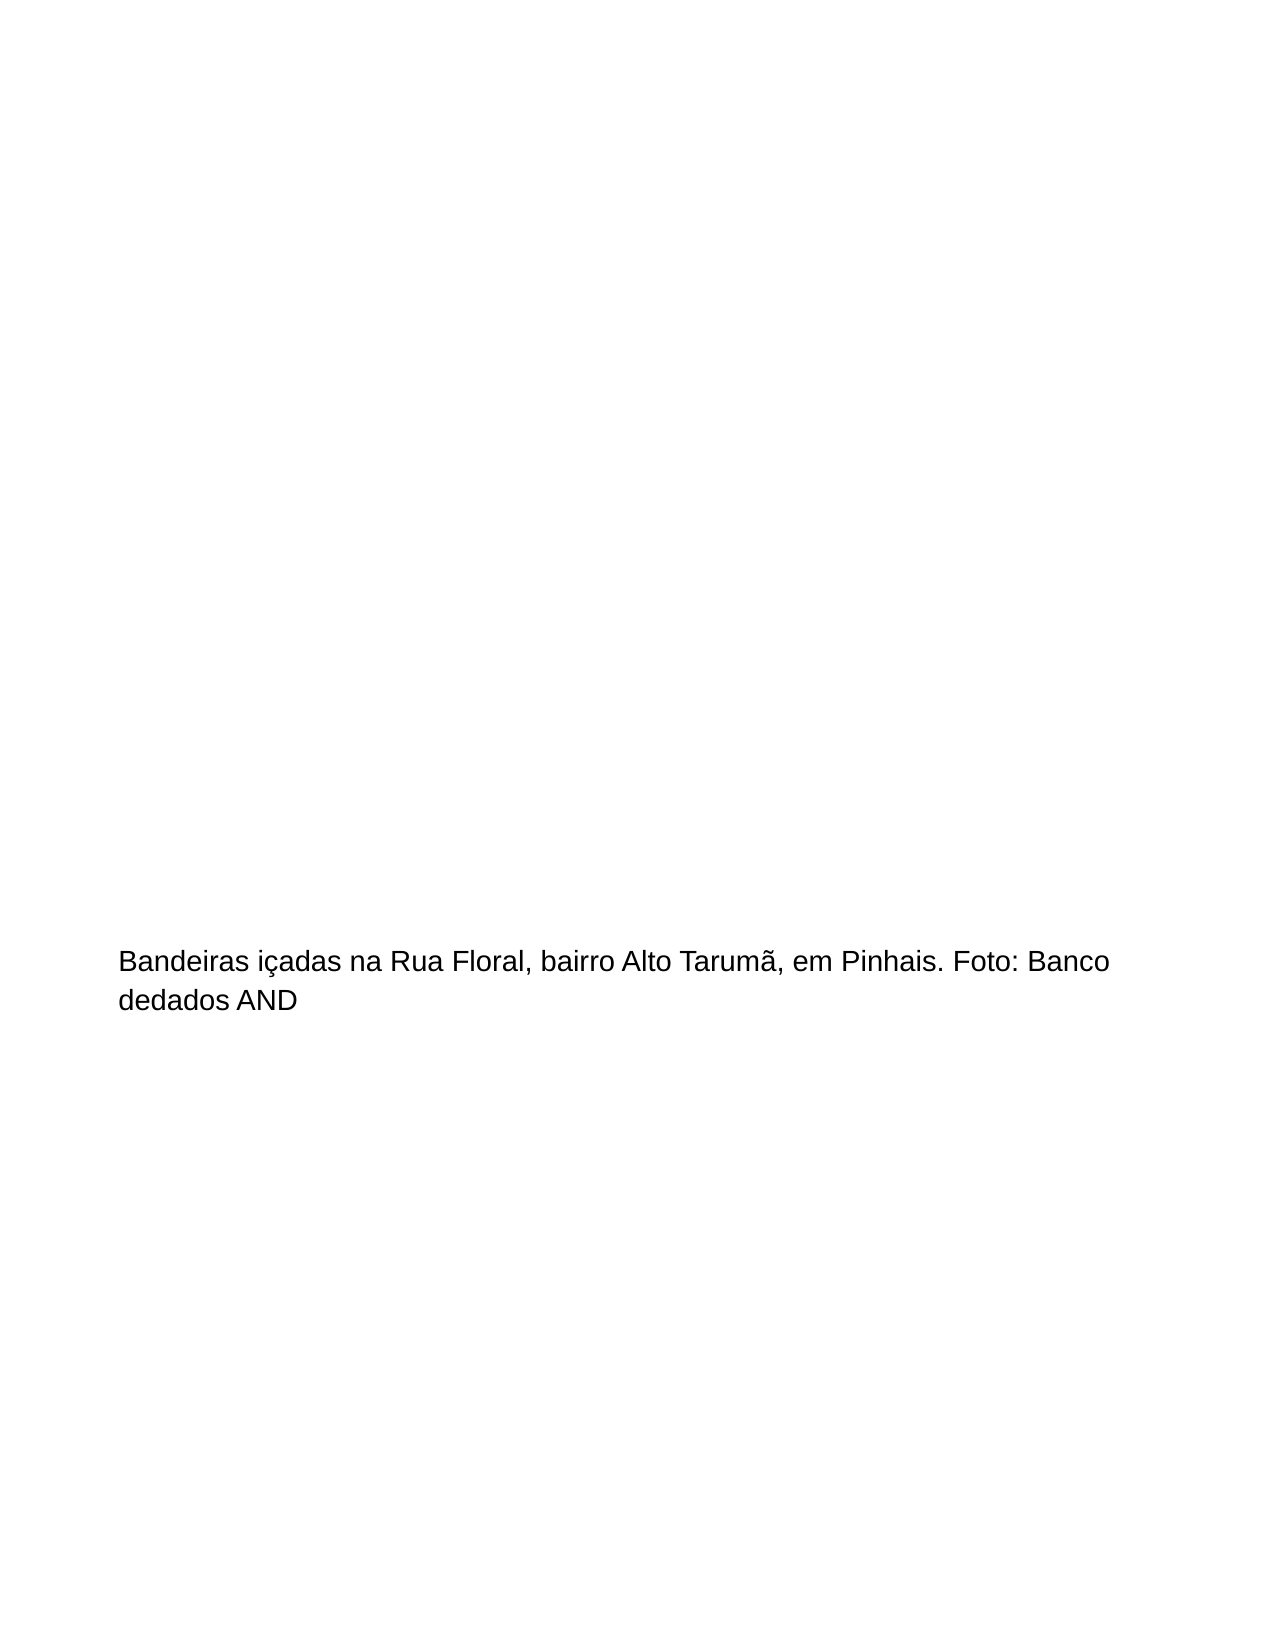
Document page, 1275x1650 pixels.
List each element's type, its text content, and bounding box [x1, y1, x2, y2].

text Bandeiras içadas na Rua Floral, bairro Alto Tarumã, em Pinhais. Foto: Banco dedados AND [118, 944, 1157, 1016]
